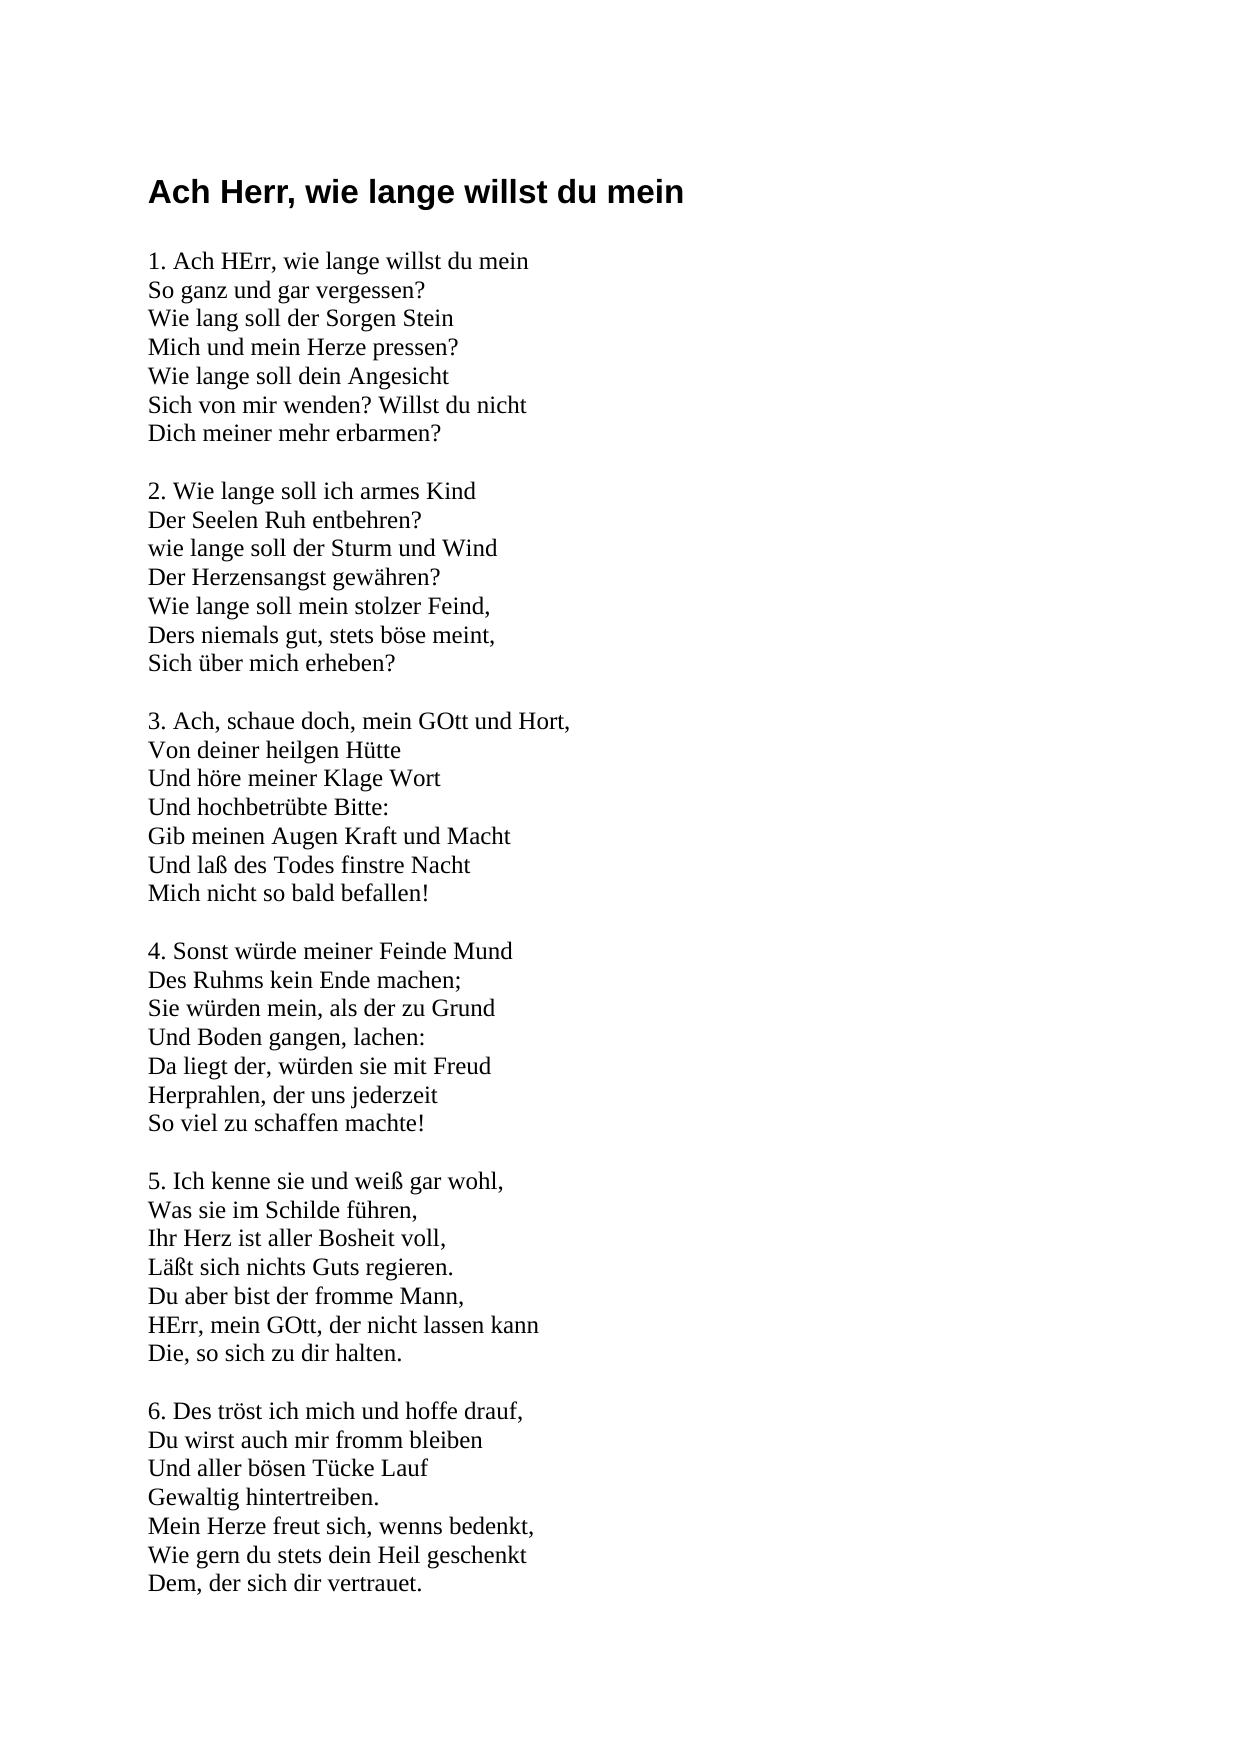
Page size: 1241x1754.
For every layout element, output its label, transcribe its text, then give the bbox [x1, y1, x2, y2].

text Des Ruhms kein Ende machen; [148, 965, 1093, 993]
text Ihr Herz ist aller Bosheit voll, [148, 1223, 1093, 1252]
text Wie gern du stets dein Heil geschenkt [148, 1540, 1093, 1568]
text 2. Wie lange soll ich armes Kind [148, 476, 1093, 505]
text Wie lange soll mein stolzer Feind, [148, 591, 1093, 620]
text So ganz und gar vergessen? [148, 275, 1093, 303]
text Mich nicht so bald befallen! [148, 878, 1093, 907]
text Mich und mein Herze pressen? [148, 332, 1093, 361]
text Und höre meiner Klage Wort [148, 763, 1093, 792]
text Dich meiner mehr erbarmen? [148, 418, 1093, 447]
text Sie würden mein, als der zu Grund [148, 993, 1093, 1022]
text Ders niemals gut, stets böse meint, [148, 620, 1093, 648]
subtitle Ach Herr, wie lange willst du mein [148, 173, 1093, 211]
text Gib meinen Augen Kraft und Macht [148, 821, 1093, 850]
text Der Herzensangst gewähren? [148, 562, 1093, 591]
text Und aller bösen Tücke Lauf [148, 1453, 1093, 1482]
text 5. Ich kenne sie und weiß gar wohl, [148, 1166, 1093, 1195]
text Was sie im Schilde führen, [148, 1195, 1093, 1223]
text 4. Sonst würde meiner Feinde Mund [148, 936, 1093, 965]
text wie lange soll der Sturm und Wind [148, 533, 1093, 562]
text 3. Ach, schaue doch, mein GOtt und Hort, [148, 706, 1093, 735]
text Du wirst auch mir fromm bleiben [148, 1425, 1093, 1453]
text Da liegt der, würden sie mit Freud [148, 1051, 1093, 1080]
text Wie lang soll der Sorgen Stein [148, 303, 1093, 332]
text Du aber bist der fromme Mann, [148, 1281, 1093, 1310]
text Sich über mich erheben? [148, 648, 1093, 677]
text Läßt sich nichts Guts regieren. [148, 1252, 1093, 1281]
text Wie lange soll dein Angesicht [148, 361, 1093, 390]
text Sich von mir wenden? Willst du nicht [148, 390, 1093, 418]
text Und Boden gangen, lachen: [148, 1022, 1093, 1051]
text Herprahlen, der uns jederzeit [148, 1080, 1093, 1108]
text Gewaltig hintertreiben. [148, 1482, 1093, 1511]
text Dem, der sich dir vertrauet. [148, 1568, 1093, 1597]
text HErr, mein GOtt, der nicht lassen kann [148, 1310, 1093, 1338]
text Von deiner heilgen Hütte [148, 735, 1093, 763]
text Der Seelen Ruh entbehren? [148, 505, 1093, 533]
text Mein Herze freut sich, wenns bedenkt, [148, 1511, 1093, 1540]
text So viel zu schaffen machte! [148, 1108, 1093, 1137]
text Die, so sich zu dir halten. [148, 1338, 1093, 1367]
text Und hochbetrübte Bitte: [148, 792, 1093, 821]
text Und laß des Todes finstre Nacht [148, 850, 1093, 878]
text 1. Ach HErr, wie lange willst du mein [148, 246, 1093, 275]
text 6. Des tröst ich mich und hoffe drauf, [148, 1396, 1093, 1425]
